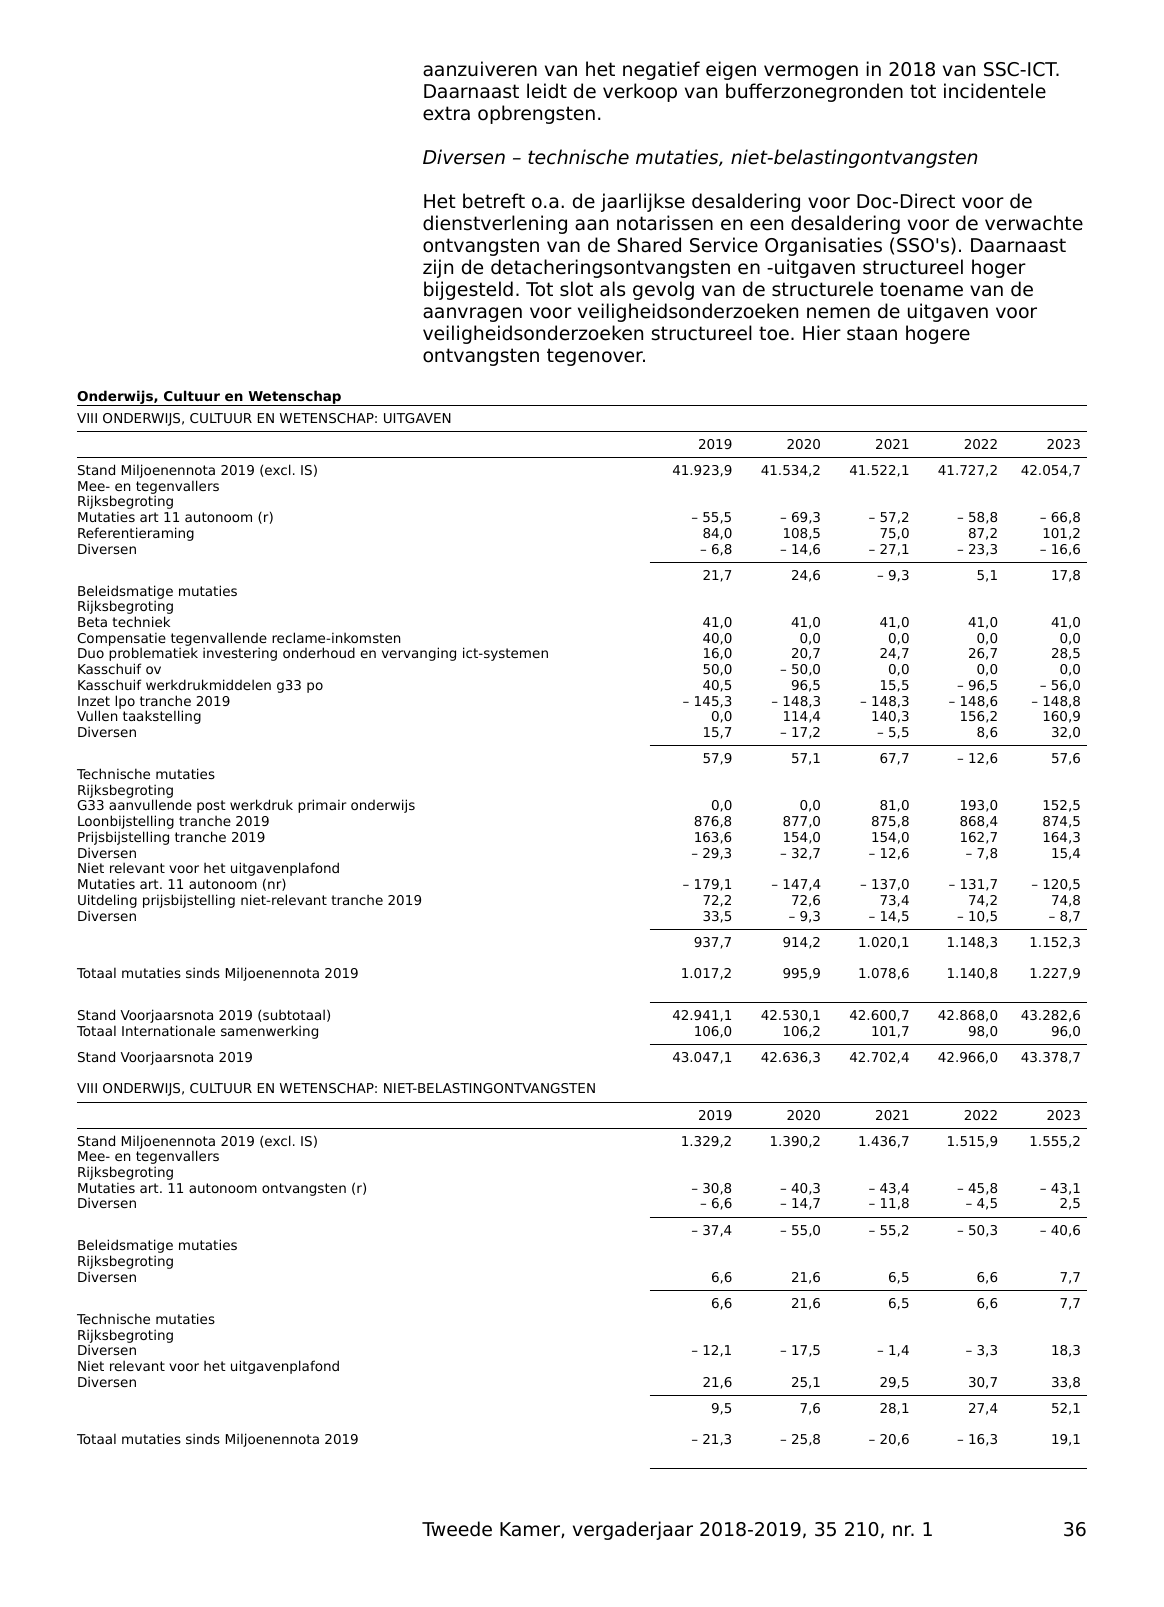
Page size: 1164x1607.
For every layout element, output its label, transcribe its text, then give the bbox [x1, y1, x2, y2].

table_cell 114,4 [738, 709, 827, 725]
table_cell [1004, 1254, 1087, 1270]
table_cell Diversen [77, 1270, 649, 1290]
table_cell 1.148,3 [915, 930, 1004, 950]
table_cell – 12,6 [915, 746, 1004, 767]
table_cell [1004, 1165, 1087, 1181]
table_cell [827, 1448, 915, 1468]
table_cell [77, 950, 649, 966]
table_cell 43.047,1 [650, 1045, 738, 1065]
table_cell [738, 1312, 827, 1327]
table_cell 1.436,7 [827, 1129, 915, 1149]
table_cell Diversen [77, 1375, 649, 1395]
table_cell Stand Voorjaarsnota 2019 [77, 1044, 649, 1065]
table_cell Diversen [77, 845, 649, 861]
text aanzuiveren van het negatief eigen vermogen in 2018 van SSC-ICT. Daarnaast leidt de verkoop van bufferzonegronden tot incidentele extra opbrengsten. [422, 59, 1087, 125]
table_cell 41,0 [827, 615, 915, 631]
table_cell [1004, 479, 1087, 494]
table_cell Diversen [77, 541, 649, 562]
table_cell – 45,8 [915, 1181, 1004, 1196]
table_cell 20,7 [738, 646, 827, 662]
table_cell 1.152,3 [1004, 930, 1087, 950]
table_cell – 43,4 [827, 1181, 915, 1196]
table_cell 41.534,2 [738, 458, 827, 478]
table_cell 2023 [1004, 432, 1087, 457]
table_cell – 145,3 [650, 694, 738, 709]
table_cell [915, 1238, 1004, 1254]
table_cell Beleidsmatige mutaties [77, 1238, 649, 1254]
table_cell 1.555,2 [1004, 1129, 1087, 1149]
table_cell 9,5 [650, 1396, 738, 1416]
table_cell 42.702,4 [827, 1045, 915, 1065]
table_cell – 8,7 [1004, 908, 1087, 929]
table_cell 50,0 [650, 662, 738, 678]
table_cell – 23,3 [915, 541, 1004, 562]
table_cell VIII ONDERWIJS, CULTUUR EN WETENSCHAP: UITGAVEN [77, 406, 1087, 431]
table_cell Niet relevant voor het uitgavenplafond [77, 861, 649, 877]
table_cell – 50,3 [915, 1218, 1004, 1238]
table_cell 156,2 [915, 709, 1004, 725]
table_cell – 6,6 [650, 1196, 738, 1217]
table_cell 7,7 [1004, 1291, 1087, 1312]
table_cell [915, 1416, 1004, 1432]
table_cell Rijksbegroting [77, 783, 649, 798]
table_cell [827, 1149, 915, 1165]
table_cell 8,6 [915, 725, 1004, 745]
table_cell 74,8 [1004, 893, 1087, 908]
table_cell [915, 599, 1004, 615]
table_cell [650, 1416, 738, 1432]
table_cell [827, 1416, 915, 1432]
table_cell – 1,4 [827, 1343, 915, 1359]
table_cell 0,0 [650, 798, 738, 814]
table_cell [738, 1448, 827, 1468]
table_cell Stand Voorjaarsnota 2019 (subtotaal) [77, 1002, 649, 1023]
table_cell 32,0 [1004, 725, 1087, 745]
table_cell [738, 1327, 827, 1343]
table_cell 160,9 [1004, 709, 1087, 725]
table_cell [827, 1359, 915, 1374]
table_cell [915, 1327, 1004, 1343]
table_cell 41.727,2 [915, 458, 1004, 478]
table_cell 106,0 [650, 1024, 738, 1044]
table_cell [915, 1448, 1004, 1468]
table_cell 42.636,3 [738, 1045, 827, 1065]
table_cell 0,0 [915, 631, 1004, 646]
table_cell 29,5 [827, 1375, 915, 1395]
table_cell 18,3 [1004, 1343, 1087, 1359]
table_cell – 4,5 [915, 1196, 1004, 1217]
table_cell 28,1 [827, 1396, 915, 1416]
table_cell [738, 1165, 827, 1181]
table_cell 15,4 [1004, 845, 1087, 861]
table_cell [77, 1217, 649, 1238]
table_cell – 27,1 [827, 541, 915, 562]
table_cell Technische mutaties [77, 1312, 649, 1327]
table_cell 140,3 [827, 709, 915, 725]
table_cell [1004, 494, 1087, 510]
table_cell [915, 1254, 1004, 1270]
table_cell Technische mutaties [77, 767, 649, 782]
table_cell Duo problematiek investering onderhoud en vervanging ict-systemen [77, 646, 649, 662]
table_cell [738, 494, 827, 510]
table_cell Rijksbegroting [77, 1165, 649, 1181]
table_cell – 58,8 [915, 510, 1004, 526]
table_cell [650, 1065, 738, 1081]
table_cell – 148,3 [738, 694, 827, 709]
table_cell [915, 583, 1004, 599]
table_cell 876,8 [650, 814, 738, 830]
table_cell 15,7 [650, 725, 738, 745]
table_cell – 148,3 [827, 694, 915, 709]
table_cell 28,5 [1004, 646, 1087, 662]
table_cell Mee- en tegenvallers [77, 479, 649, 494]
table_cell [650, 1165, 738, 1181]
table_cell Mutaties art. 11 autonoom ontvangsten (r) [77, 1181, 649, 1196]
table_cell [650, 1359, 738, 1374]
table_cell 154,0 [827, 830, 915, 845]
table_cell – 37,4 [650, 1218, 738, 1238]
table_cell – 10,5 [915, 908, 1004, 929]
table_cell 24,6 [738, 563, 827, 583]
table_cell [915, 861, 1004, 877]
table_cell 0,0 [650, 709, 738, 725]
table_cell [915, 982, 1004, 1002]
table_cell 19,1 [1004, 1432, 1087, 1448]
table_cell [1004, 982, 1087, 1002]
text Het betreft o.a. de jaarlijkse desaldering voor Doc-Direct voor de dienstverlening aan notarissen en een desaldering voor de verwachte ontvangsten van de Shared Service Organisaties (SSO's). Daarnaast zijn de detacheringsontvangsten en -uitgaven structureel hoger bijgesteld. Tot slot als gevolg van de structurele toename van de aanvragen voor veiligheidsonderzoeken nemen de uitgaven voor veiligheidsonderzoeken structureel toe. Hier staan hogere ontvangsten tegenover. [422, 191, 1087, 367]
table_cell 57,6 [1004, 746, 1087, 767]
table_cell – 9,3 [738, 908, 827, 929]
table_cell 1.017,2 [650, 966, 738, 982]
table_cell [827, 783, 915, 798]
table_cell 7,7 [1004, 1270, 1087, 1290]
table_cell 75,0 [827, 526, 915, 541]
table_cell [650, 1448, 738, 1468]
table_cell 2020 [738, 432, 827, 457]
table_cell 57,1 [738, 746, 827, 767]
table_cell 73,4 [827, 893, 915, 908]
table_cell 1.390,2 [738, 1129, 827, 1149]
table_cell [738, 950, 827, 966]
table_cell 101,2 [1004, 526, 1087, 541]
table_cell 72,2 [650, 893, 738, 908]
table_cell – 96,5 [915, 678, 1004, 693]
table_cell 877,0 [738, 814, 827, 830]
table_cell [1004, 1065, 1087, 1081]
table_cell [738, 1238, 827, 1254]
table_cell [650, 1238, 738, 1254]
table_cell 21,6 [650, 1375, 738, 1395]
table_cell [915, 1165, 1004, 1181]
table_cell 2019 [650, 432, 738, 457]
table_cell 84,0 [650, 526, 738, 541]
table_cell 21,6 [738, 1270, 827, 1290]
table_cell [827, 861, 915, 877]
table_cell Mutaties art. 11 autonoom (nr) [77, 877, 649, 893]
table_cell Diversen [77, 725, 649, 745]
table_cell – 9,3 [827, 563, 915, 583]
table_cell 1.227,9 [1004, 966, 1087, 982]
table_cell [1004, 767, 1087, 782]
table_cell [77, 1065, 649, 1081]
table_cell – 66,8 [1004, 510, 1087, 526]
table_cell Diversen [77, 908, 649, 929]
table_cell [827, 494, 915, 510]
table_cell 72,6 [738, 893, 827, 908]
table_cell Mutaties art 11 autonoom (r) [77, 510, 649, 526]
table_cell [1004, 583, 1087, 599]
table_cell 0,0 [827, 662, 915, 678]
table_cell Beleidsmatige mutaties [77, 583, 649, 599]
table_cell Mee- en tegenvallers [77, 1149, 649, 1165]
table_cell 2022 [915, 1103, 1004, 1128]
table_cell [650, 767, 738, 782]
table_cell [1004, 599, 1087, 615]
table_cell [915, 950, 1004, 966]
table_cell G33 aanvullende post werkdruk primair onderwijs [77, 798, 649, 814]
table_cell 2021 [827, 1103, 915, 1128]
table_cell – 147,4 [738, 877, 827, 893]
table_cell – 43,1 [1004, 1181, 1087, 1196]
table_cell 2020 [738, 1103, 827, 1128]
table_cell [738, 1254, 827, 1270]
table_cell Loonbijstelling tranche 2019 [77, 814, 649, 830]
table_cell [738, 1149, 827, 1165]
table_cell – 57,2 [827, 510, 915, 526]
table_cell 42.600,7 [827, 1003, 915, 1023]
table_cell – 16,6 [1004, 541, 1087, 562]
table_cell [1004, 1416, 1087, 1432]
table_cell [827, 982, 915, 1002]
table_cell – 12,1 [650, 1343, 738, 1359]
table_cell – 12,6 [827, 845, 915, 861]
subtitle Diversen – technische mutaties, niet-belastingontvangsten [422, 147, 1087, 169]
table_cell [738, 767, 827, 782]
table_cell – 30,8 [650, 1181, 738, 1196]
table_cell 995,9 [738, 966, 827, 982]
table_cell – 7,8 [915, 845, 1004, 861]
table_cell Stand Miljoenennota 2019 (excl. IS) [77, 1129, 649, 1149]
table_cell 21,7 [650, 563, 738, 583]
table_cell [1004, 1359, 1087, 1374]
table_cell [1004, 1327, 1087, 1343]
table_cell [650, 494, 738, 510]
table_cell – 40,3 [738, 1181, 827, 1196]
table_cell Rijksbegroting [77, 1254, 649, 1270]
table_cell [1004, 1448, 1087, 1468]
table_cell Totaal mutaties sinds Miljoenennota 2019 [77, 966, 649, 982]
table_cell Referentieraming [77, 526, 649, 541]
table_cell 164,3 [1004, 830, 1087, 845]
table_cell 6,6 [915, 1270, 1004, 1290]
table_cell 914,2 [738, 930, 827, 950]
table_cell [650, 1149, 738, 1165]
table_cell [915, 1359, 1004, 1374]
table_cell – 50,0 [738, 662, 827, 678]
table_cell [738, 783, 827, 798]
table_cell 43.378,7 [1004, 1045, 1087, 1065]
table_cell 81,0 [827, 798, 915, 814]
table_cell – 55,2 [827, 1218, 915, 1238]
table_cell 52,1 [1004, 1396, 1087, 1416]
table_cell [77, 929, 649, 950]
table_cell [738, 982, 827, 1002]
table_cell 2023 [1004, 1103, 1087, 1128]
table_cell 41,0 [915, 615, 1004, 631]
table_cell [915, 1065, 1004, 1081]
table_cell 87,2 [915, 526, 1004, 541]
table_cell [77, 1395, 649, 1416]
table_cell Rijksbegroting [77, 599, 649, 615]
table_cell 74,2 [915, 893, 1004, 908]
table_cell 0,0 [827, 631, 915, 646]
table_cell 152,5 [1004, 798, 1087, 814]
table_cell Beta techniek [77, 615, 649, 631]
table_cell – 20,6 [827, 1432, 915, 1448]
table_cell 101,7 [827, 1024, 915, 1044]
table_cell Totaal mutaties sinds Miljoenennota 2019 [77, 1432, 649, 1448]
table_cell [650, 1254, 738, 1270]
table_cell 1.329,2 [650, 1129, 738, 1149]
table_cell – 16,3 [915, 1432, 1004, 1448]
table_cell [827, 1165, 915, 1181]
table_cell – 14,7 [738, 1196, 827, 1217]
table_cell Uitdeling prijsbijstelling niet-relevant tranche 2019 [77, 893, 649, 908]
table_cell [77, 1448, 649, 1468]
table_cell 41,0 [738, 615, 827, 631]
table_cell [650, 1312, 738, 1327]
table_cell [650, 783, 738, 798]
table_cell 154,0 [738, 830, 827, 845]
table_cell [915, 1149, 1004, 1165]
table_cell Diversen [77, 1196, 649, 1217]
table_cell Totaal Internationale samenwerking [77, 1024, 649, 1044]
table_cell [650, 950, 738, 966]
table_cell 67,7 [827, 746, 915, 767]
table_cell – 69,3 [738, 510, 827, 526]
table_cell [827, 1254, 915, 1270]
table_cell 6,5 [827, 1291, 915, 1312]
table_header Onderwijs, Cultuur en Wetenschap [77, 389, 1087, 405]
table_cell [77, 1103, 649, 1128]
table_cell 193,0 [915, 798, 1004, 814]
table_cell 937,7 [650, 930, 738, 950]
table_cell [1004, 950, 1087, 966]
table_cell 42.530,1 [738, 1003, 827, 1023]
table_cell 0,0 [1004, 662, 1087, 678]
table_cell [827, 1065, 915, 1081]
table_cell 41.522,1 [827, 458, 915, 478]
table_cell – 3,3 [915, 1343, 1004, 1359]
table_cell [827, 1238, 915, 1254]
table_cell – 55,0 [738, 1218, 827, 1238]
table_cell 98,0 [915, 1024, 1004, 1044]
table_cell 0,0 [915, 662, 1004, 678]
table_cell [738, 583, 827, 599]
table_cell 40,0 [650, 631, 738, 646]
table_cell [738, 1065, 827, 1081]
table_cell 41,0 [650, 615, 738, 631]
table_cell 0,0 [738, 798, 827, 814]
table_cell 43.282,6 [1004, 1003, 1087, 1023]
table_cell Inzet lpo tranche 2019 [77, 694, 649, 709]
table_cell [650, 583, 738, 599]
table_cell 30,7 [915, 1375, 1004, 1395]
table_cell [77, 562, 649, 583]
table_cell 57,9 [650, 746, 738, 767]
table_cell [650, 861, 738, 877]
table_cell [827, 950, 915, 966]
table_cell 96,0 [1004, 1024, 1087, 1044]
table_cell 2019 [650, 1103, 738, 1128]
table_cell Rijksbegroting [77, 494, 649, 510]
table_cell [915, 494, 1004, 510]
table_cell 21,6 [738, 1291, 827, 1312]
table_cell Vullen taakstelling [77, 709, 649, 725]
table_cell – 29,3 [650, 845, 738, 861]
table_cell – 131,7 [915, 877, 1004, 893]
table_cell [1004, 1149, 1087, 1165]
table_cell – 55,5 [650, 510, 738, 526]
table_cell – 120,5 [1004, 877, 1087, 893]
table_cell 6,5 [827, 1270, 915, 1290]
table_cell 24,7 [827, 646, 915, 662]
table_cell [77, 1416, 649, 1432]
table_cell Stand Miljoenennota 2019 (excl. IS) [77, 458, 649, 478]
table_cell 868,4 [915, 814, 1004, 830]
table_cell 25,1 [738, 1375, 827, 1395]
table_cell 17,8 [1004, 563, 1087, 583]
table_cell 41.923,9 [650, 458, 738, 478]
table_cell 875,8 [827, 814, 915, 830]
table_cell – 179,1 [650, 877, 738, 893]
table_cell [1004, 783, 1087, 798]
table_cell [827, 1312, 915, 1327]
table_cell 1.078,6 [827, 966, 915, 982]
table_cell 0,0 [738, 631, 827, 646]
table_cell 26,7 [915, 646, 1004, 662]
table_cell 42.054,7 [1004, 458, 1087, 478]
table_cell 163,6 [650, 830, 738, 845]
table_cell [1004, 861, 1087, 877]
table_cell Diversen [77, 1343, 649, 1359]
table_cell – 40,6 [1004, 1218, 1087, 1238]
table_cell [77, 982, 649, 1002]
table_cell 6,6 [650, 1270, 738, 1290]
table_cell [1004, 1238, 1087, 1254]
table_cell [827, 767, 915, 782]
table_cell [827, 599, 915, 615]
table_cell 27,4 [915, 1396, 1004, 1416]
table_cell Prijsbijstelling tranche 2019 [77, 830, 649, 845]
table_cell – 21,3 [650, 1432, 738, 1448]
table_cell [915, 783, 1004, 798]
table_cell – 56,0 [1004, 678, 1087, 693]
table_cell [650, 1327, 738, 1343]
table_cell 1.515,9 [915, 1129, 1004, 1149]
table_cell [650, 599, 738, 615]
table_cell – 14,5 [827, 908, 915, 929]
table_cell [915, 1312, 1004, 1327]
table_cell [738, 599, 827, 615]
table_cell – 17,5 [738, 1343, 827, 1359]
table_cell Rijksbegroting [77, 1327, 649, 1343]
table_cell 33,5 [650, 908, 738, 929]
table_cell Compensatie tegenvallende reclame-inkomsten [77, 631, 649, 646]
table_cell [738, 1359, 827, 1374]
table_cell [738, 479, 827, 494]
table_cell 6,6 [915, 1291, 1004, 1312]
table_cell 2021 [827, 432, 915, 457]
table_cell 0,0 [1004, 631, 1087, 646]
table_cell – 148,8 [1004, 694, 1087, 709]
table_cell [1004, 1312, 1087, 1327]
table_cell 162,7 [915, 830, 1004, 845]
table_cell 6,6 [650, 1291, 738, 1312]
table_cell – 14,6 [738, 541, 827, 562]
table_cell [77, 1290, 649, 1312]
table_cell [77, 432, 649, 457]
table_cell – 5,5 [827, 725, 915, 745]
table_cell [827, 583, 915, 599]
table_cell 96,5 [738, 678, 827, 693]
table_cell – 11,8 [827, 1196, 915, 1217]
table_cell 7,6 [738, 1396, 827, 1416]
table_cell Kasschuif ov [77, 662, 649, 678]
table_cell [915, 767, 1004, 782]
table_cell 1.140,8 [915, 966, 1004, 982]
table_cell [827, 479, 915, 494]
table_cell Kasschuif werkdrukmiddelen g33 po [77, 678, 649, 693]
table_cell 40,5 [650, 678, 738, 693]
table_cell [827, 1327, 915, 1343]
table_cell 33,8 [1004, 1375, 1087, 1395]
table_cell – 6,8 [650, 541, 738, 562]
table_cell – 148,6 [915, 694, 1004, 709]
table_cell [77, 745, 649, 767]
table_cell 5,1 [915, 563, 1004, 583]
table_cell 2022 [915, 432, 1004, 457]
table_cell 41,0 [1004, 615, 1087, 631]
table_cell – 25,8 [738, 1432, 827, 1448]
table_cell 2,5 [1004, 1196, 1087, 1217]
table_cell [738, 861, 827, 877]
table_cell – 32,7 [738, 845, 827, 861]
table_cell – 137,0 [827, 877, 915, 893]
table_cell 16,0 [650, 646, 738, 662]
table_cell 874,5 [1004, 814, 1087, 830]
table_cell 108,5 [738, 526, 827, 541]
table_cell [650, 479, 738, 494]
table_cell Niet relevant voor het uitgavenplafond [77, 1359, 649, 1374]
table_cell – 17,2 [738, 725, 827, 745]
table_cell [650, 982, 738, 1002]
table_cell 42.966,0 [915, 1045, 1004, 1065]
table_cell 42.868,0 [915, 1003, 1004, 1023]
table_cell 15,5 [827, 678, 915, 693]
table_cell VIII ONDERWIJS, CULTUUR EN WETENSCHAP: NIET-BELASTINGONTVANGSTEN [77, 1081, 1087, 1102]
table_cell 106,2 [738, 1024, 827, 1044]
table_cell 42.941,1 [650, 1003, 738, 1023]
table_cell 1.020,1 [827, 930, 915, 950]
table_cell [915, 479, 1004, 494]
table_cell [738, 1416, 827, 1432]
